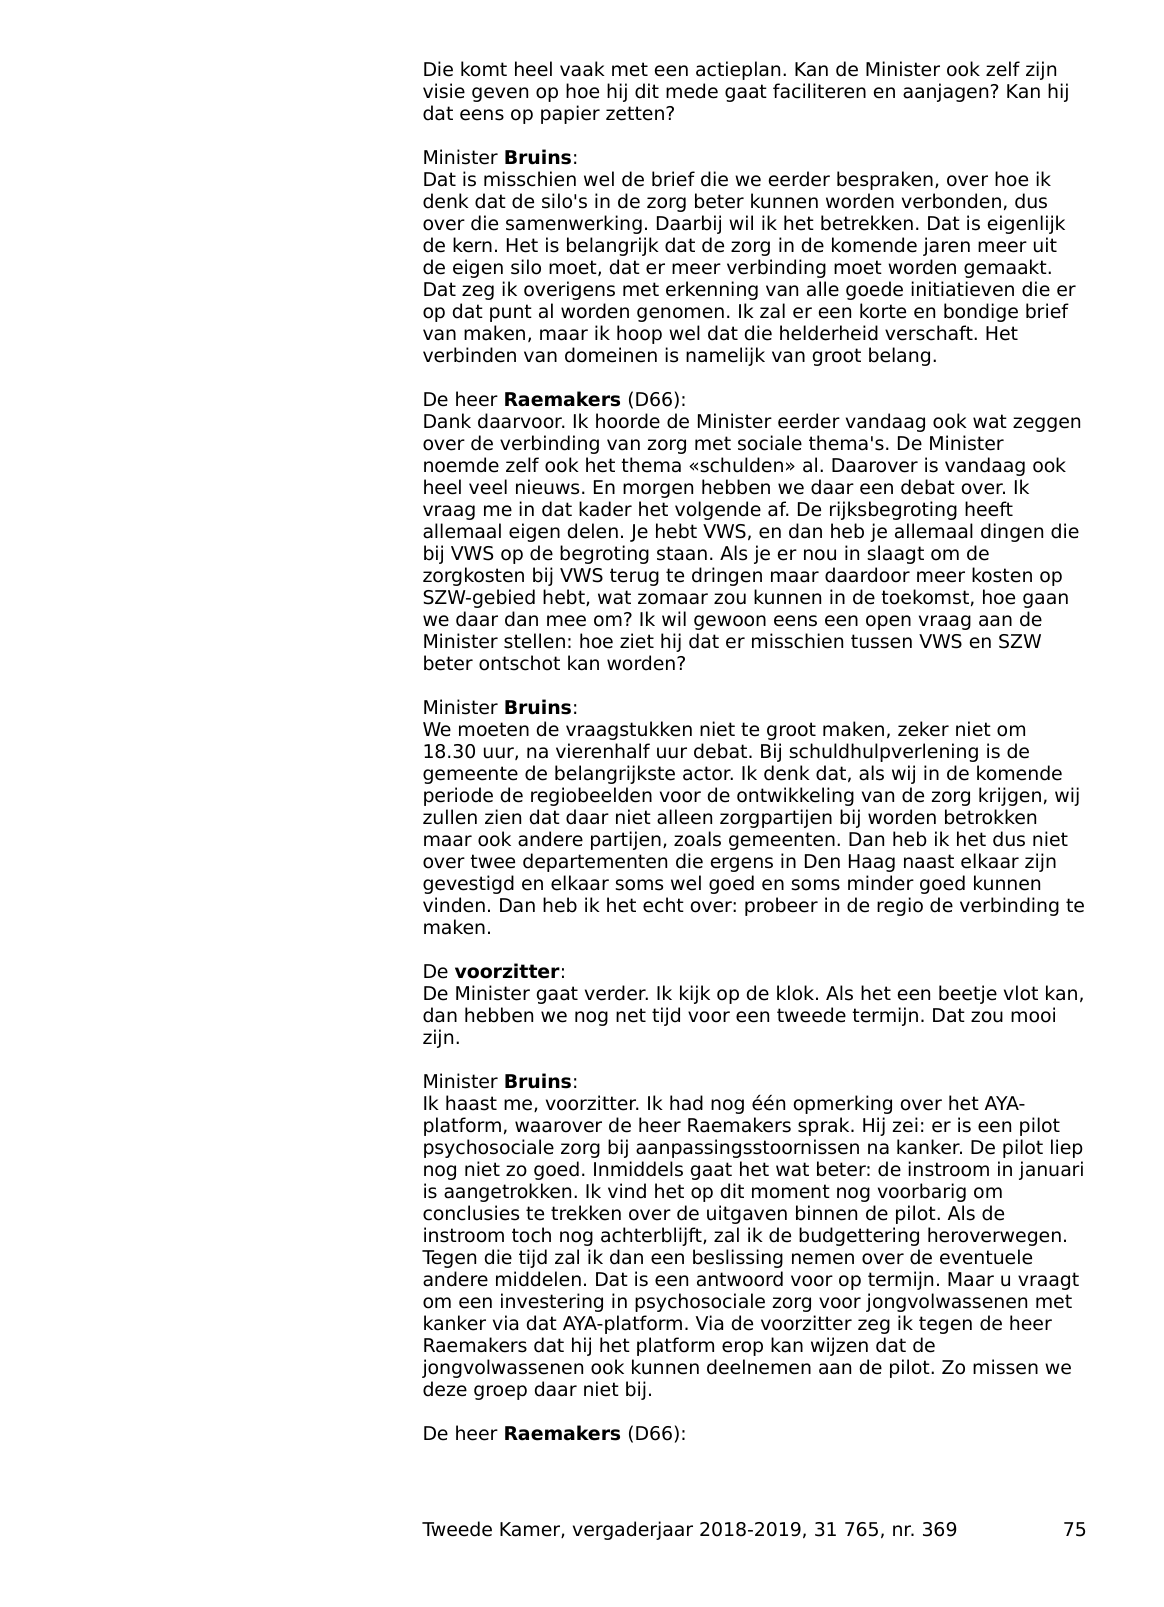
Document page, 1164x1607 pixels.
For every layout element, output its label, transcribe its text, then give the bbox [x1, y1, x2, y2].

text We moeten de vraagstukken niet te groot maken, zeker niet om 18.30 uur, na vierenhalf uur debat. Bij schuldhulpverlening is de gemeente de belangrijkste actor. Ik denk dat, als wij in de komende periode de regiobeelden voor de ontwikkeling van de zorg krijgen, wij zullen zien dat daar niet alleen zorgpartijen bij worden betrokken maar ook andere partijen, zoals gemeenten. Dan heb ik het dus niet over twee departementen die ergens in Den Haag naast elkaar zijn gevestigd en elkaar soms wel goed en soms minder goed kunnen vinden. Dan heb ik het echt over: probeer in de regio de verbinding te maken. [422, 719, 1087, 939]
text De Minister gaat verder. Ik kijk op de klok. Als het een beetje vlot kan, dan hebben we nog net tijd voor een tweede termijn. Dat zou mooi zijn. [422, 983, 1087, 1049]
text De heer Raemakers (D66): [422, 389, 1087, 411]
text De voorzitter: [422, 961, 1087, 983]
text Minister Bruins: [422, 1071, 1087, 1093]
text Die komt heel vaak met een actieplan. Kan de Minister ook zelf zijn visie geven op hoe hij dit mede gaat faciliteren en aanjagen? Kan hij dat eens op papier zetten? [422, 59, 1087, 125]
text Minister Bruins: [422, 147, 1087, 169]
text Ik haast me, voorzitter. Ik had nog één opmerking over het AYA-platform, waarover de heer Raemakers sprak. Hij zei: er is een pilot psychosociale zorg bij aanpassingsstoornissen na kanker. De pilot liep nog niet zo goed. Inmiddels gaat het wat beter: de instroom in januari is aangetrokken. Ik vind het op dit moment nog voorbarig om conclusies te trekken over de uitgaven binnen de pilot. Als de instroom toch nog achterblijft, zal ik de budgettering heroverwegen. Tegen die tijd zal ik dan een beslissing nemen over de eventuele andere middelen. Dat is een antwoord voor op termijn. Maar u vraagt om een investering in psychosociale zorg voor jongvolwassenen met kanker via dat AYA-platform. Via de voorzitter zeg ik tegen de heer Raemakers dat hij het platform erop kan wijzen dat de jongvolwassenen ook kunnen deelnemen aan de pilot. Zo missen we deze groep daar niet bij. [422, 1093, 1087, 1401]
text Dat is misschien wel de brief die we eerder bespraken, over hoe ik denk dat de silo's in de zorg beter kunnen worden verbonden, dus over die samenwerking. Daarbij wil ik het betrekken. Dat is eigenlijk de kern. Het is belangrijk dat de zorg in de komende jaren meer uit de eigen silo moet, dat er meer verbinding moet worden gemaakt. Dat zeg ik overigens met erkenning van alle goede initiatieven die er op dat punt al worden genomen. Ik zal er een korte en bondige brief van maken, maar ik hoop wel dat die helderheid verschaft. Het verbinden van domeinen is namelijk van groot belang. [422, 169, 1087, 367]
text Dank daarvoor. Ik hoorde de Minister eerder vandaag ook wat zeggen over de verbinding van zorg met sociale thema's. De Minister noemde zelf ook het thema «schulden» al. Daarover is vandaag ook heel veel nieuws. En morgen hebben we daar een debat over. Ik vraag me in dat kader het volgende af. De rijksbegroting heeft allemaal eigen delen. Je hebt VWS, en dan heb je allemaal dingen die bij VWS op de begroting staan. Als je er nou in slaagt om de zorgkosten bij VWS terug te dringen maar daardoor meer kosten op SZW-gebied hebt, wat zomaar zou kunnen in de toekomst, hoe gaan we daar dan mee om? Ik wil gewoon eens een open vraag aan de Minister stellen: hoe ziet hij dat er misschien tussen VWS en SZW beter ontschot kan worden? [422, 411, 1087, 675]
text De heer Raemakers (D66): [422, 1423, 1087, 1445]
text Minister Bruins: [422, 697, 1087, 719]
